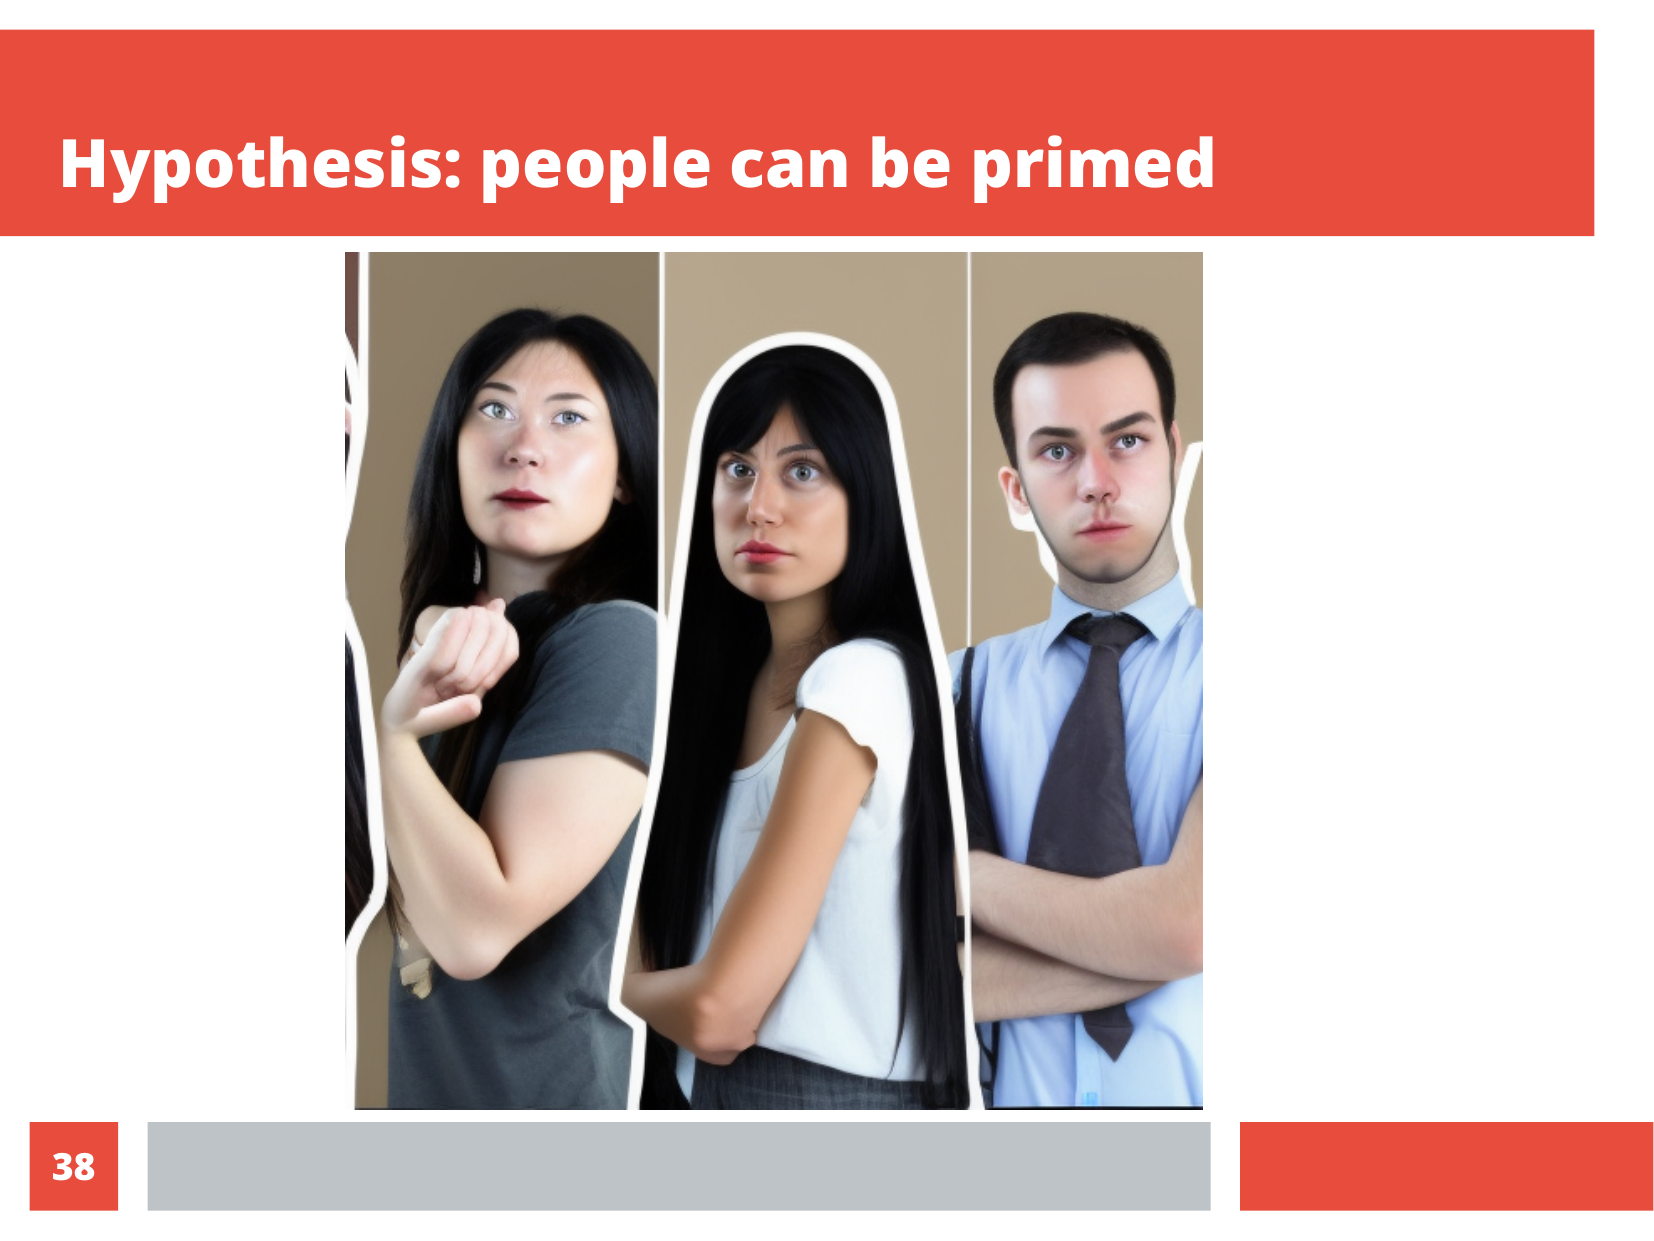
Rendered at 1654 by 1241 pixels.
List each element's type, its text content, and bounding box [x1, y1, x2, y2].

title Hypothesis: people can be primed [59, 59, 1595, 207]
picture [345, 252, 1203, 1111]
